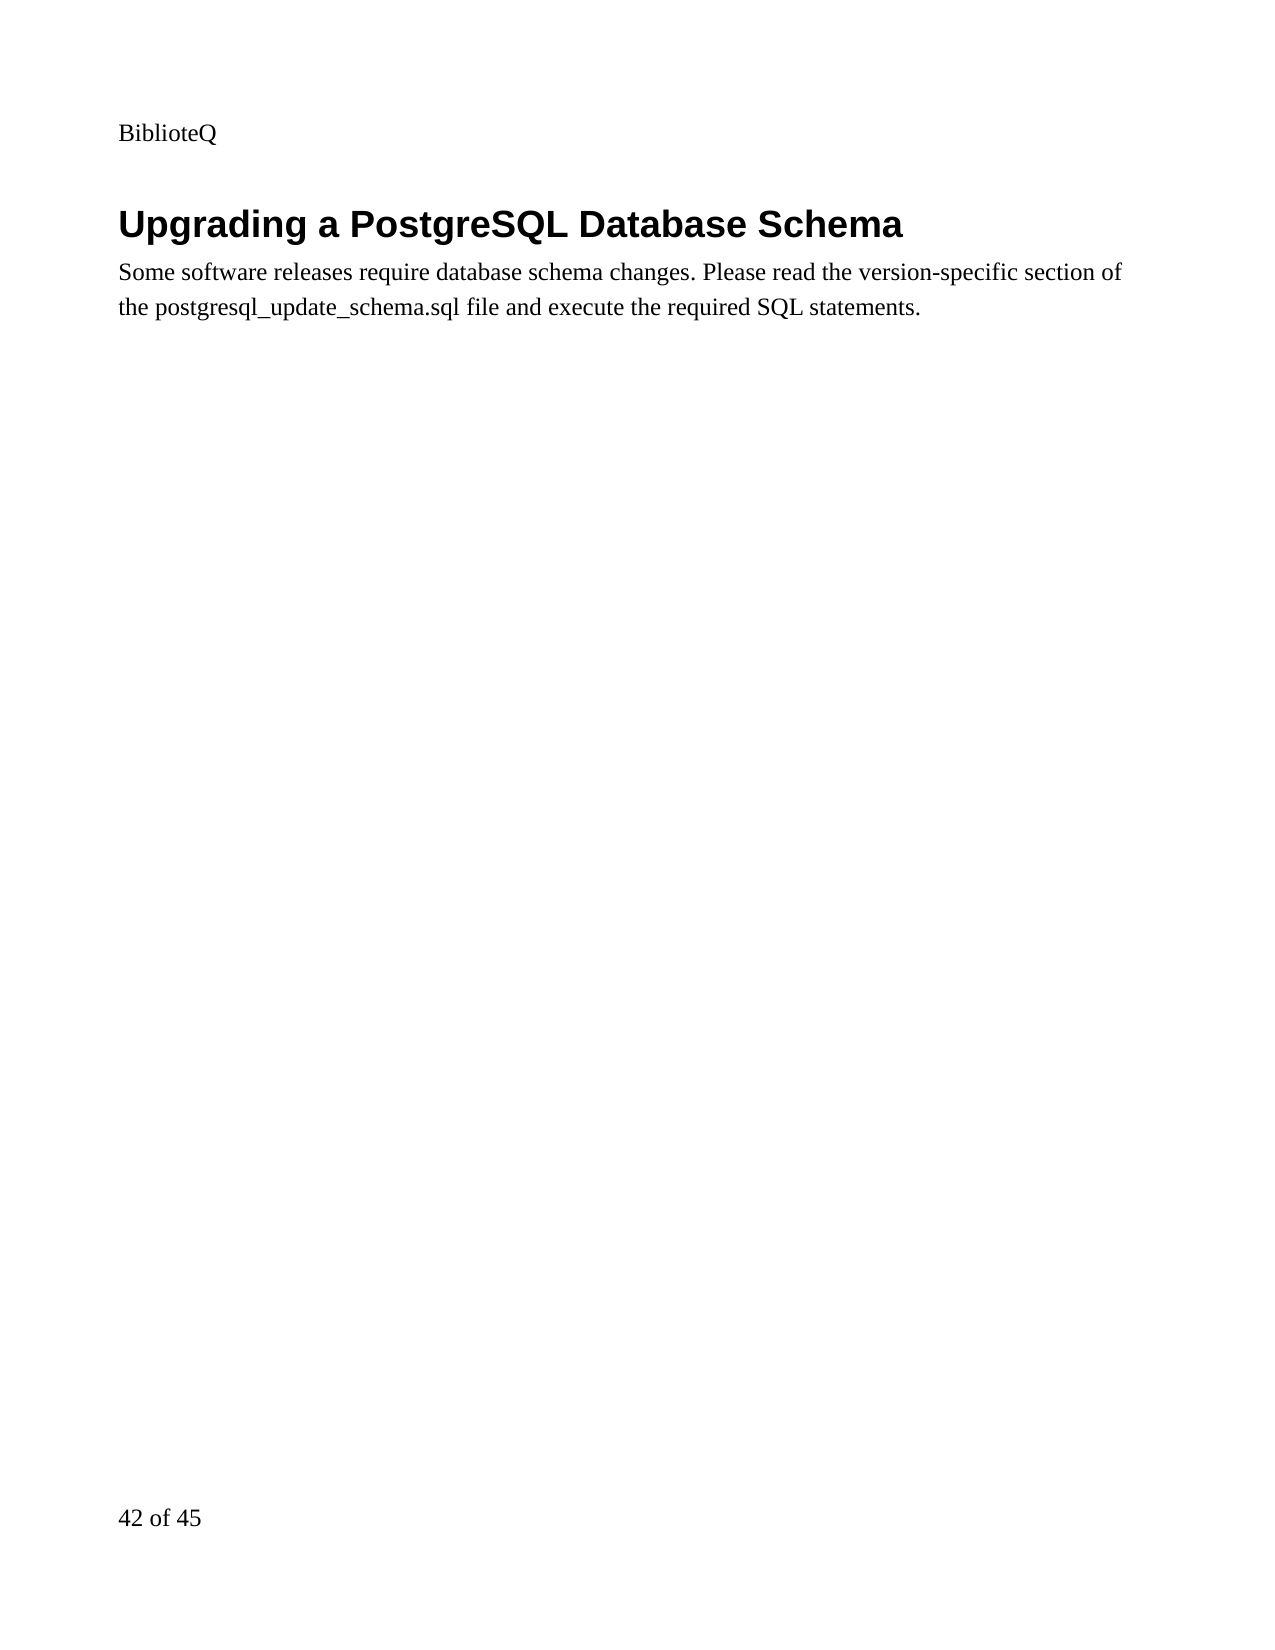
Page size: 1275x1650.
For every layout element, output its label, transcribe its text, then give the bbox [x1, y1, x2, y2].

text Some software releases require database schema changes. Please read the version-specific section of the postgresql_update_schema.sql file and execute the required SQL statements. [118, 257, 1157, 321]
subtitle Upgrading a PostgreSQL Database Schema [118, 201, 1157, 245]
